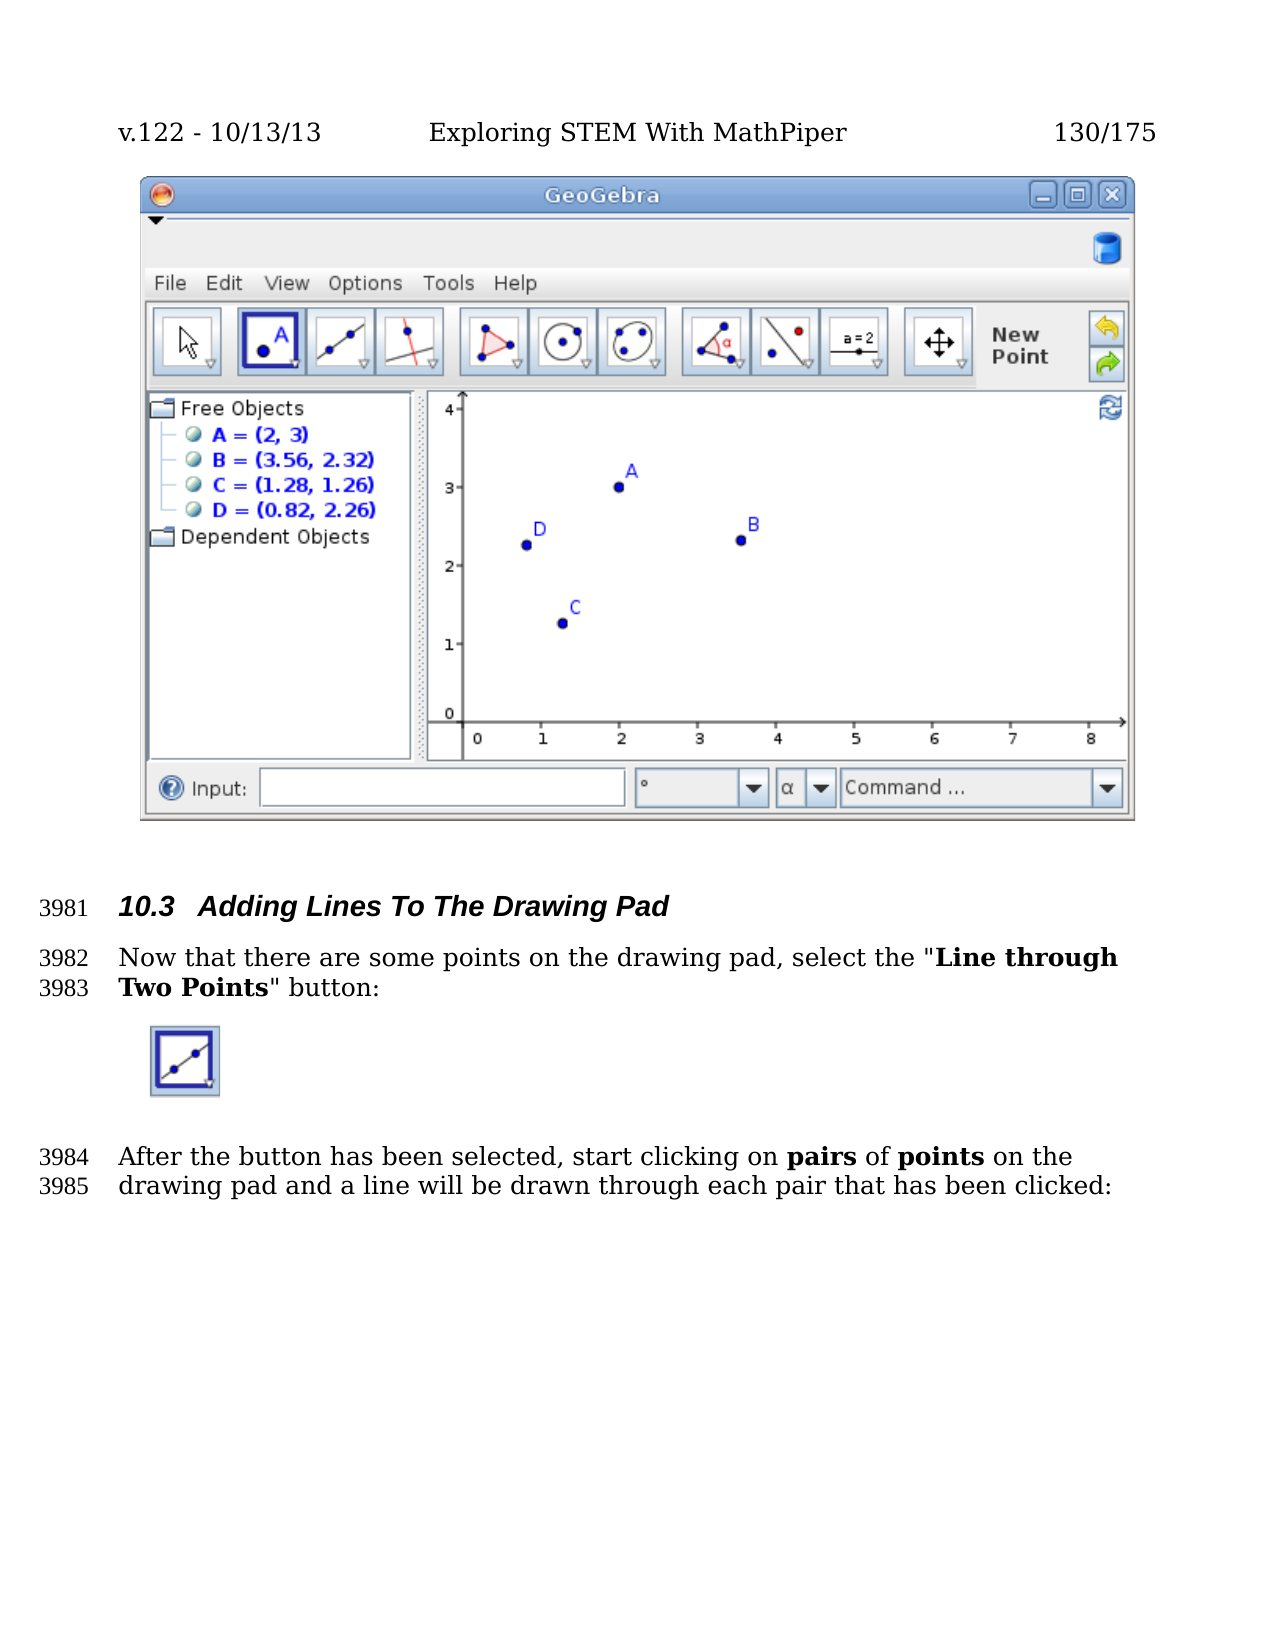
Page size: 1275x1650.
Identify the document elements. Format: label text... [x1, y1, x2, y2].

text After the button has been selected, start clicking on pairs of points on the drawing pad and a line will be drawn through each pair that has been clicked: [118, 1142, 1157, 1200]
text Now that there are some points on the drawing pad, select the "Line through Two Points" button: [118, 943, 1157, 1002]
picture [149, 1024, 221, 1098]
picture [140, 176, 1136, 821]
subtitle Adding Lines To The Drawing Pad [118, 889, 1157, 922]
